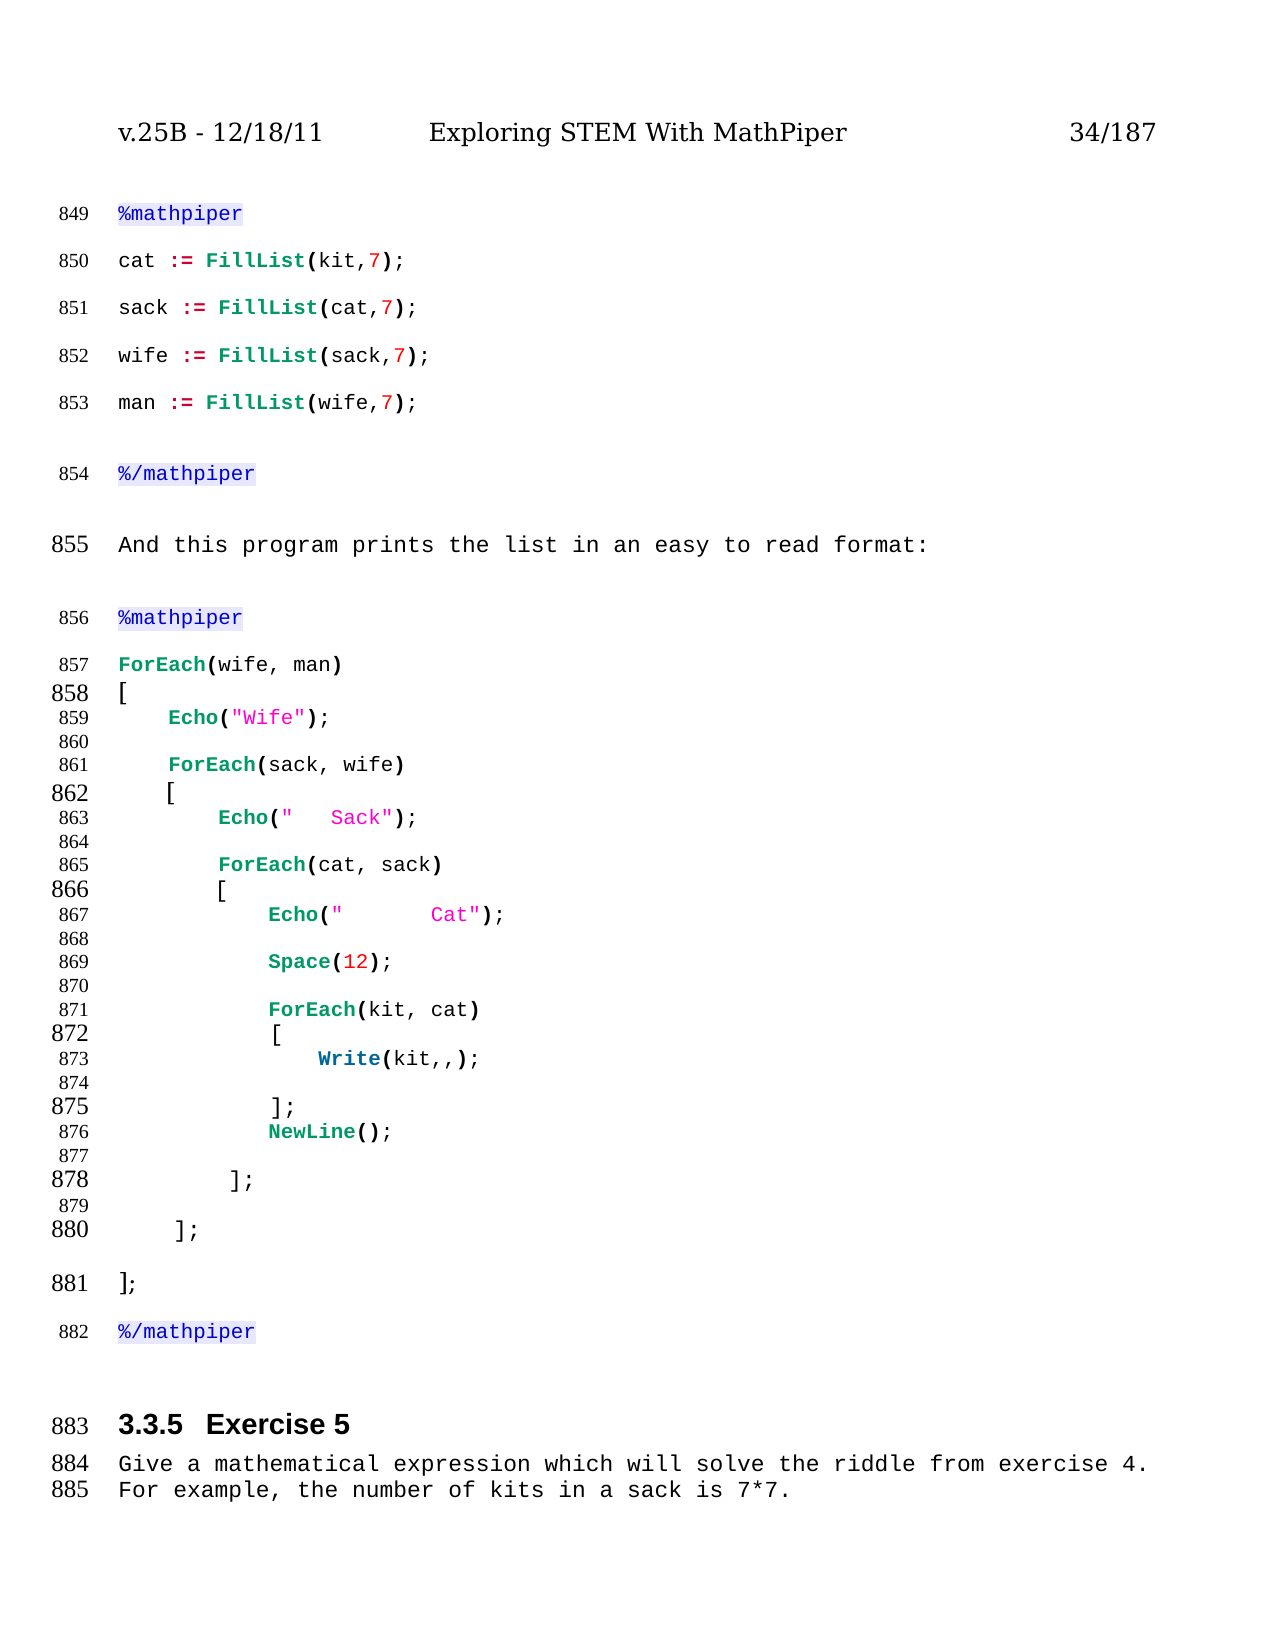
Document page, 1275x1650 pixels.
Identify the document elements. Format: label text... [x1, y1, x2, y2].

text wife := FillList(sack,7); [118, 344, 1157, 368]
text %mathpiper [118, 203, 1157, 226]
text ]; [118, 1096, 1157, 1121]
text %mathpiper [118, 607, 1157, 631]
text Space(12); [118, 951, 1157, 975]
text man := FillList(wife,7); [118, 392, 1157, 416]
text Echo(" Sack"); [118, 807, 1157, 831]
text Echo("Wife"); [118, 707, 1157, 731]
text sack := FillList(cat,7); [118, 297, 1157, 321]
subtitle Exercise 5 [118, 1407, 1157, 1440]
text ForEach(sack, wife) [118, 754, 1157, 778]
text ]; [118, 1268, 1157, 1297]
text And this program prints the list in an easy to read format: [118, 534, 1157, 560]
text ]; [118, 1169, 1157, 1195]
text ]; [118, 1218, 1157, 1244]
text ForEach(kit, cat) [118, 999, 1157, 1022]
text [ [118, 878, 1157, 904]
text [ [118, 1022, 1157, 1048]
text %/mathpiper [118, 1321, 1157, 1344]
text Write(kit,,); [118, 1048, 1157, 1072]
text ForEach(wife, man) [118, 654, 1157, 678]
text %/mathpiper [118, 463, 1157, 486]
text [ [118, 778, 1157, 807]
text ForEach(cat, sack) [118, 854, 1157, 878]
text Give a mathematical expression which will solve the riddle from exercise 4. For example, the number of kits in a sack is 7*7. [118, 1452, 1157, 1504]
text NewLine(); [118, 1121, 1157, 1145]
text [ [118, 678, 1157, 707]
text cat := FillList(kit,7); [118, 250, 1157, 274]
text Echo(" Cat"); [118, 904, 1157, 928]
